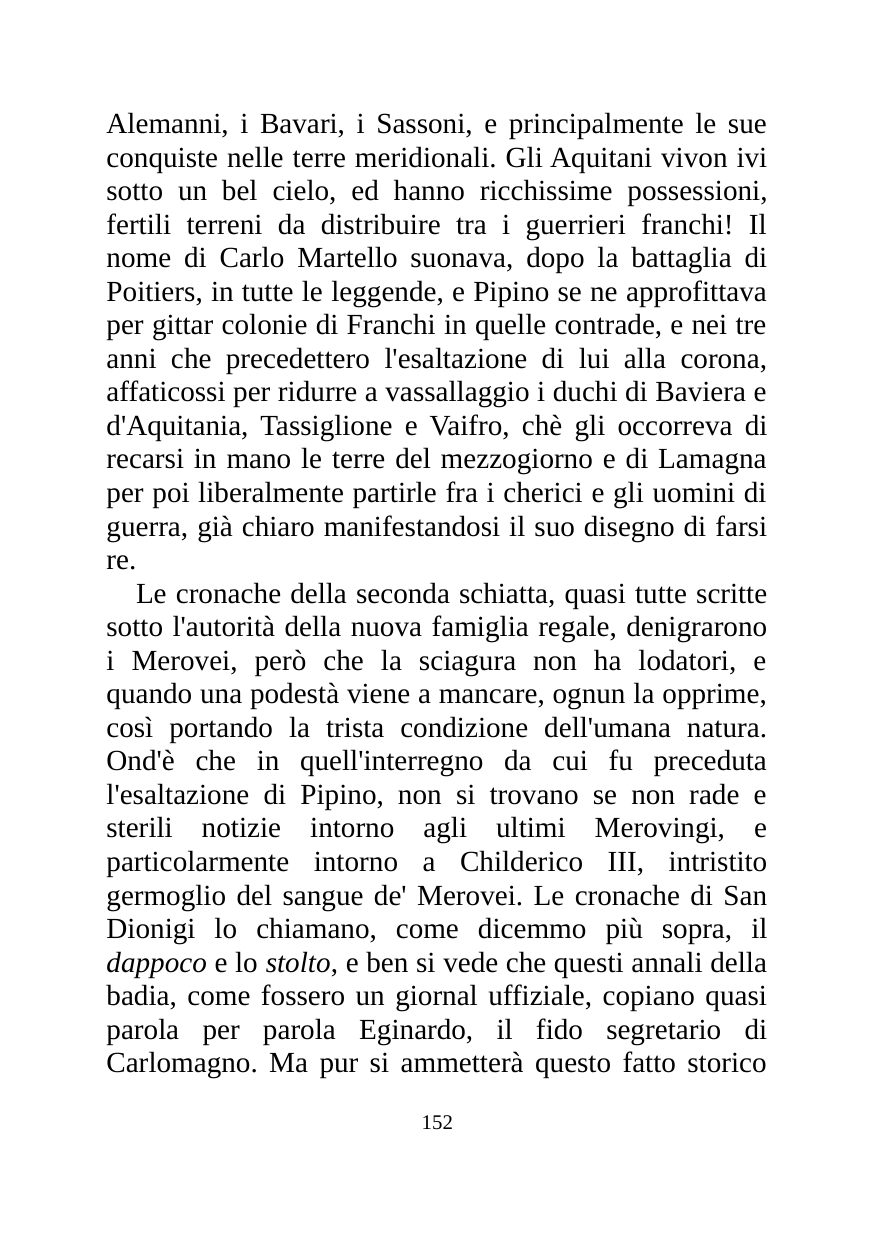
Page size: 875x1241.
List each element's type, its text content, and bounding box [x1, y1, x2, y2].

text Alemanni, i Bavari, i Sassoni, e principalmente le sue conquiste nelle terre meridionali. Gli Aquitani vivon ivi sotto un bel cielo, ed hanno ricchissime possessioni, fertili terreni da distribuire tra i guerrieri franchi! Il nome di Carlo Martello suonava, dopo la battaglia di Poitiers, in tutte le leggende, e Pipino se ne approfittava per gittar colonie di Franchi in quelle contrade, e nei tre anni che precedettero l'esaltazione di lui alla corona, affaticossi per ridurre a vassallaggio i duchi di Baviera e d'Aquitania, Tassiglione e Vaifro, chè gli occorreva di recarsi in mano le terre del mezzogiorno e di Lamagna per poi liberalmente partirle fra i cherici e gli uomini di guerra, già chiaro manifestandosi il suo disegno di farsi re. [106, 106, 768, 576]
text Le cronache della seconda schiatta, quasi tutte scritte sotto l'autorità della nuova famiglia regale, denigrarono i Merovei, però che la sciagura non ha lodatori, e quando una podestà viene a mancare, ognun la opprime, così portando la trista condizione dell'umana natura. Ond'è che in quell'interregno da cui fu preceduta l'esaltazione di Pipino, non si trovano se non rade e sterili notizie intorno agli ultimi Merovingi, e particolarmente intorno a Childerico III, intristito germoglio del sangue de' Merovei. Le cronache di San Dionigi lo chiamano, come dicemmo più sopra, il dappoco e lo stolto, e ben si vede che questi annali della badia, come fossero un giornal uffiziale, copiano quasi parola per parola Eginardo, il fido segretario di Carlomagno. Ma pur si ammetterà questo fatto storico [106, 576, 768, 1079]
